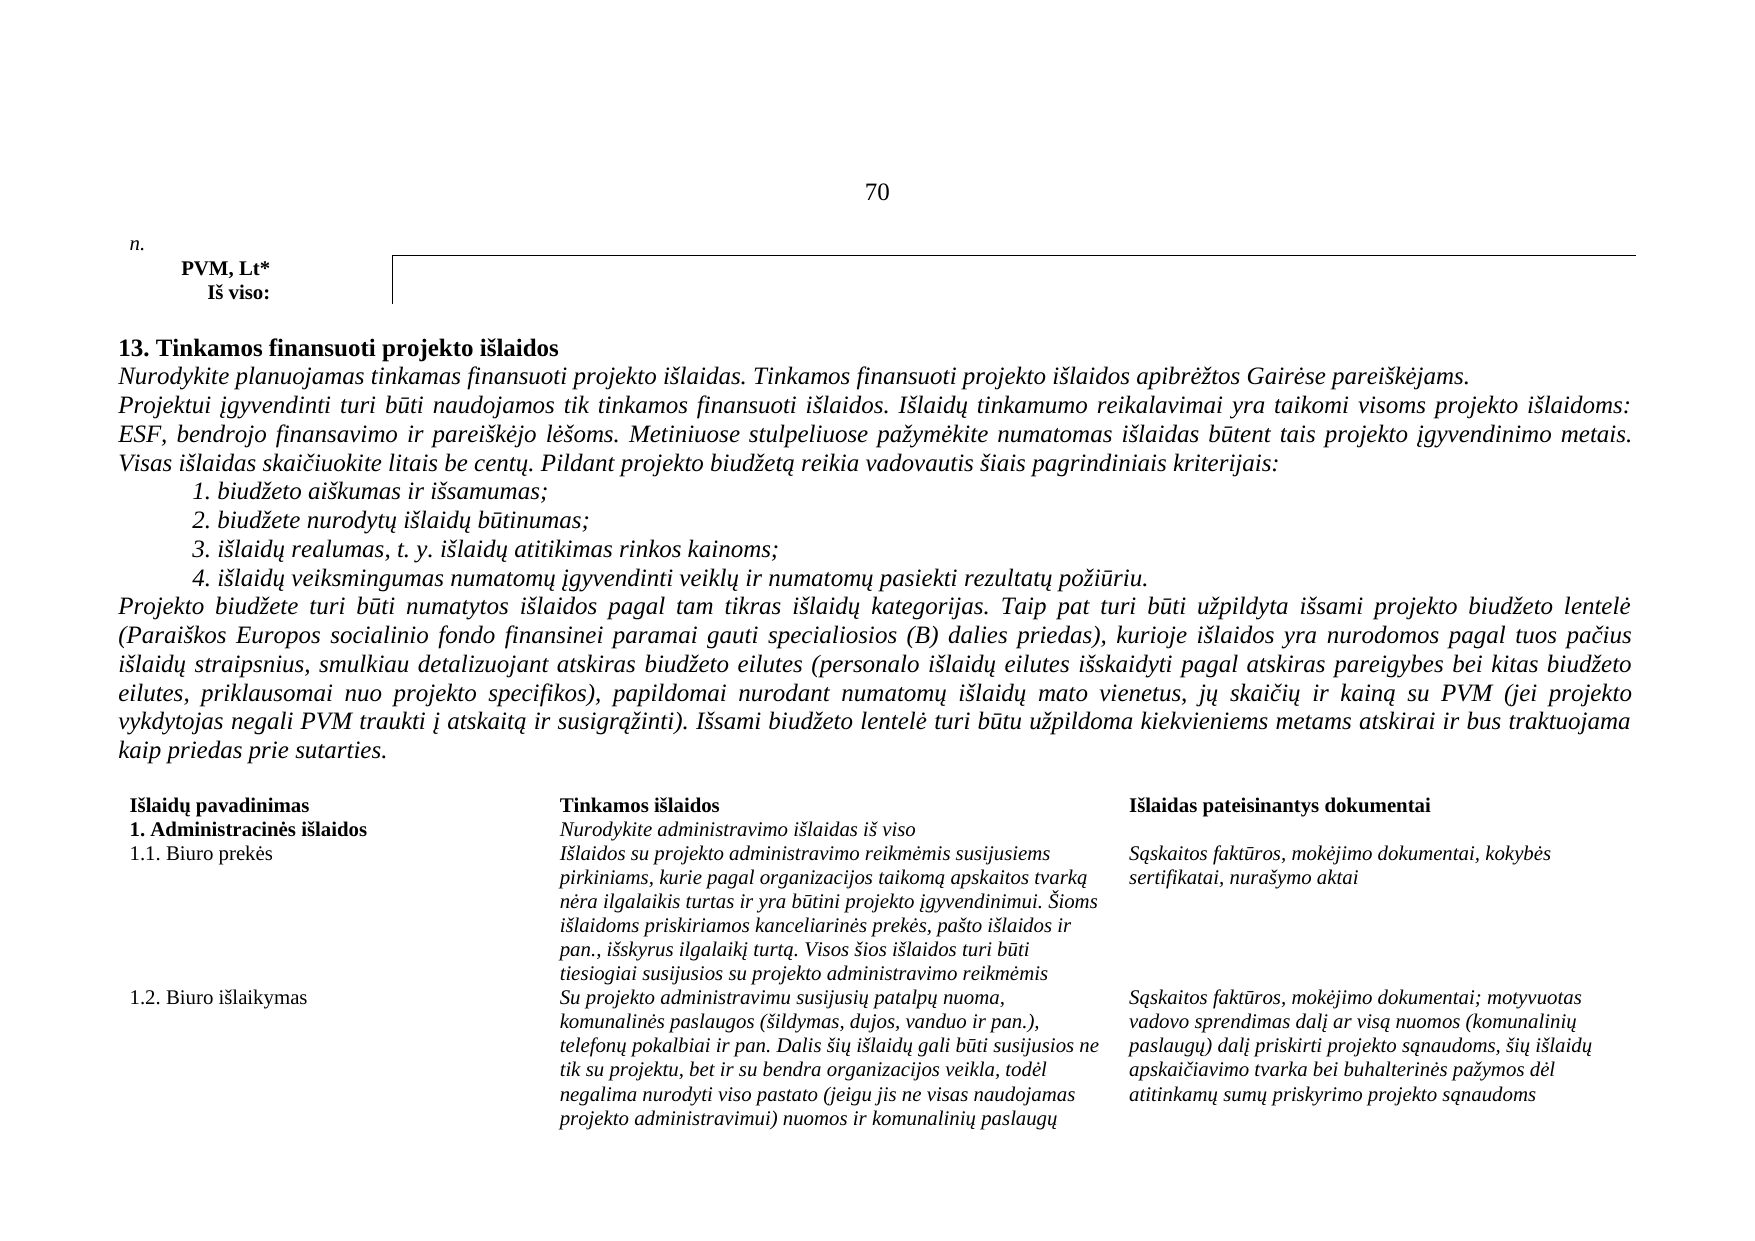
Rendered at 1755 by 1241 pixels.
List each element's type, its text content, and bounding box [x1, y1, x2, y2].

table_cell [615, 231, 644, 255]
table_cell [1073, 207, 1102, 231]
table_cell [281, 207, 393, 231]
table_cell [281, 280, 392, 304]
table_cell [393, 231, 549, 255]
text 4. išlaidų veiksmingumas numatomų įgyvendinti veiklų ir numatomų pasiekti rezultatų požiūriu. [118, 563, 1636, 591]
table_cell [578, 231, 615, 255]
table_cell Su projekto administravimu susijusių patalpų nuoma, komunalinės paslaugos (šildymas, dujos, vanduo ir pan.), telefonų pokalbiai ir pan. Dalis šių išlaidų gali būti susijusios ne tik su projektu, bet ir su bendra organizacijos veikla, todėl negalima nurodyti viso pastato (jeigu jis ne visas naudojamas projekto administravimui) nuomos ir komunalinių paslaugų [548, 985, 1118, 1129]
table_cell [1493, 231, 1522, 255]
table_header Tinkamos išlaidos [548, 793, 1118, 817]
table_cell [578, 207, 615, 231]
table_cell [393, 256, 1636, 280]
text 2. biudžete nurodytų išlaidų būtinumas; [118, 505, 1636, 534]
table_cell [941, 207, 978, 231]
table_cell [797, 207, 826, 231]
table_cell [854, 231, 883, 255]
table_cell [1130, 231, 1159, 255]
table_cell [978, 231, 1007, 255]
table_cell [615, 207, 644, 231]
table_cell [941, 231, 978, 255]
table_cell [1464, 231, 1493, 255]
table_cell [912, 231, 941, 255]
table_cell [1304, 231, 1341, 255]
table_cell [644, 207, 681, 231]
table_cell [826, 207, 854, 231]
table_cell [710, 207, 739, 231]
table_cell [912, 207, 941, 231]
table_cell [393, 207, 549, 231]
table_cell [1275, 231, 1303, 255]
table_cell Sąskaitos faktūros, mokėjimo dokumentai; motyvuotas vadovo sprendimas dalį ar visą nuomos (komunalinių paslaugų) dalį priskirti projekto sąnaudoms, šių išlaidų apskaičiavimo tvarka bei buhalterinės pažymos dėl atitinkamų sumų priskyrimo projekto sąnaudoms [1118, 985, 1636, 1129]
table_cell [768, 231, 797, 255]
table_cell [1188, 207, 1217, 231]
table_cell [1398, 207, 1435, 231]
table_cell Sąskaitos faktūros, mokėjimo dokumentai, kokybės sertifikatai, nurašymo aktai [1118, 841, 1636, 985]
table_cell [1464, 207, 1493, 231]
table_cell Iš viso: [118, 280, 281, 304]
table_cell [739, 207, 768, 231]
table_cell [1073, 231, 1102, 255]
table_header Išlaidas pateisinantys dokumentai [1118, 793, 1636, 817]
table_cell [1188, 231, 1217, 255]
table_cell [1159, 207, 1188, 231]
table_cell [1493, 207, 1522, 231]
table_cell [1007, 231, 1036, 255]
table_cell [1118, 817, 1636, 841]
table_cell [1304, 207, 1341, 231]
table_cell [550, 231, 578, 255]
table_cell [1580, 207, 1608, 231]
table_cell [681, 231, 710, 255]
table_cell [281, 255, 392, 280]
table_cell [1435, 231, 1464, 255]
table_cell [393, 280, 1636, 304]
table_cell [1522, 207, 1551, 231]
table_cell [1217, 207, 1246, 231]
text 13. Tinkamos finansuoti projekto išlaidos [118, 333, 1636, 361]
table_cell [644, 231, 681, 255]
table_cell [118, 207, 281, 231]
table_cell [768, 207, 797, 231]
table_cell [1159, 231, 1188, 255]
table_cell [681, 207, 710, 231]
table_cell PVM, Lt* [118, 255, 281, 280]
table_cell [797, 231, 826, 255]
table_cell [978, 207, 1007, 231]
table_cell 1.1. Biuro prekės [118, 841, 548, 985]
table_cell [1036, 207, 1073, 231]
text Projekto biudžete turi būti numatytos išlaidos pagal tam tikras išlaidų kategorijas. Taip pat turi būti užpildyta išsami projekto biudžeto lentelė (Paraiškos Europos socialinio fondo finansinei paramai gauti specialiosios (B) dalies priedas), kurioje išlaidos yra nurodomos pagal tuos pačius išlaidų straipsnius, smulkiau detalizuojant atskiras biudžeto eilutes (personalo išlaidų eilutes išskaidyti pagal atskiras pareigybes bei kitas biudžeto eilutes, priklausomai nuo projekto specifikos), papildomai nurodant numatomų išlaidų mato vienetus, jų skaičių ir kainą su PVM (jei projekto vykdytojas negali PVM traukti į atskaitą ir susigrąžinti). Išsami biudžeto lentelė turi būtu užpildoma kiekvieniems metams atskirai ir bus traktuojama kaip priedas prie sutarties. [118, 591, 1636, 764]
table_cell [1275, 207, 1303, 231]
table_cell n. [118, 231, 281, 255]
table_cell Nurodykite administravimo išlaidas iš viso [548, 817, 1118, 841]
table_cell [1007, 207, 1036, 231]
table_cell [1398, 231, 1435, 255]
table_cell [1341, 231, 1369, 255]
table_cell [1435, 207, 1464, 231]
table_cell [1341, 207, 1369, 231]
text 3. išlaidų realumas, t. y. išlaidų atitikimas rinkos kainoms; [118, 534, 1636, 563]
table_cell [1522, 231, 1551, 255]
table_cell [1130, 207, 1159, 231]
text Nurodykite planuojamas tinkamas finansuoti projekto išlaidas. Tinkamos finansuoti projekto išlaidos apibrėžtos Gairėse pareiškėjams. [118, 361, 1636, 390]
table_cell [1608, 207, 1636, 231]
table_cell [1551, 207, 1579, 231]
table_cell [883, 231, 912, 255]
table_cell [1551, 231, 1579, 255]
table_cell [1036, 231, 1073, 255]
table_cell [1246, 231, 1274, 255]
table_cell [1102, 207, 1130, 231]
table_cell [1369, 207, 1398, 231]
table_cell Išlaidos su projekto administravimo reikmėmis susijusiems pirkiniams, kurie pagal organizacijos taikomą apskaitos tvarką nėra ilgalaikis turtas ir yra būtini projekto įgyvendinimui. Šioms išlaidoms priskiriamos kanceliarinės prekės, pašto išlaidos ir pan., išskyrus ilgalaikį turtą. Visos šios išlaidos turi būti tiesiogiai susijusios su projekto administravimo reikmėmis [548, 841, 1118, 985]
text Projektui įgyvendinti turi būti naudojamos tik tinkamos finansuoti išlaidos. Išlaidų tinkamumo reikalavimai yra taikomi visoms projekto išlaidoms: ESF, bendrojo finansavimo ir pareiškėjo lėšoms. Metiniuose stulpeliuose pažymėkite numatomas išlaidas būtent tais projekto įgyvendinimo metais. Visas išlaidas skaičiuokite litais be centų. Pildant projekto biudžetą reikia vadovautis šiais pagrindiniais kriterijais: [118, 390, 1636, 476]
table_cell [1580, 231, 1608, 255]
table_cell [281, 231, 393, 255]
table_cell [1246, 207, 1274, 231]
text 1. biudžeto aiškumas ir išsamumas; [118, 476, 1636, 505]
table_cell [550, 207, 578, 231]
table_cell [1608, 231, 1636, 255]
table_cell [710, 231, 739, 255]
table_cell [739, 231, 768, 255]
table_cell [854, 207, 883, 231]
table_cell 1.2. Biuro išlaikymas [118, 985, 548, 1129]
table_cell [826, 231, 854, 255]
table_cell [1102, 231, 1130, 255]
table_cell [1217, 231, 1246, 255]
table_cell [883, 207, 912, 231]
table_cell [1369, 231, 1398, 255]
table_header Išlaidų pavadinimas [118, 793, 548, 817]
table_cell 1. Administracinės išlaidos [118, 817, 548, 841]
